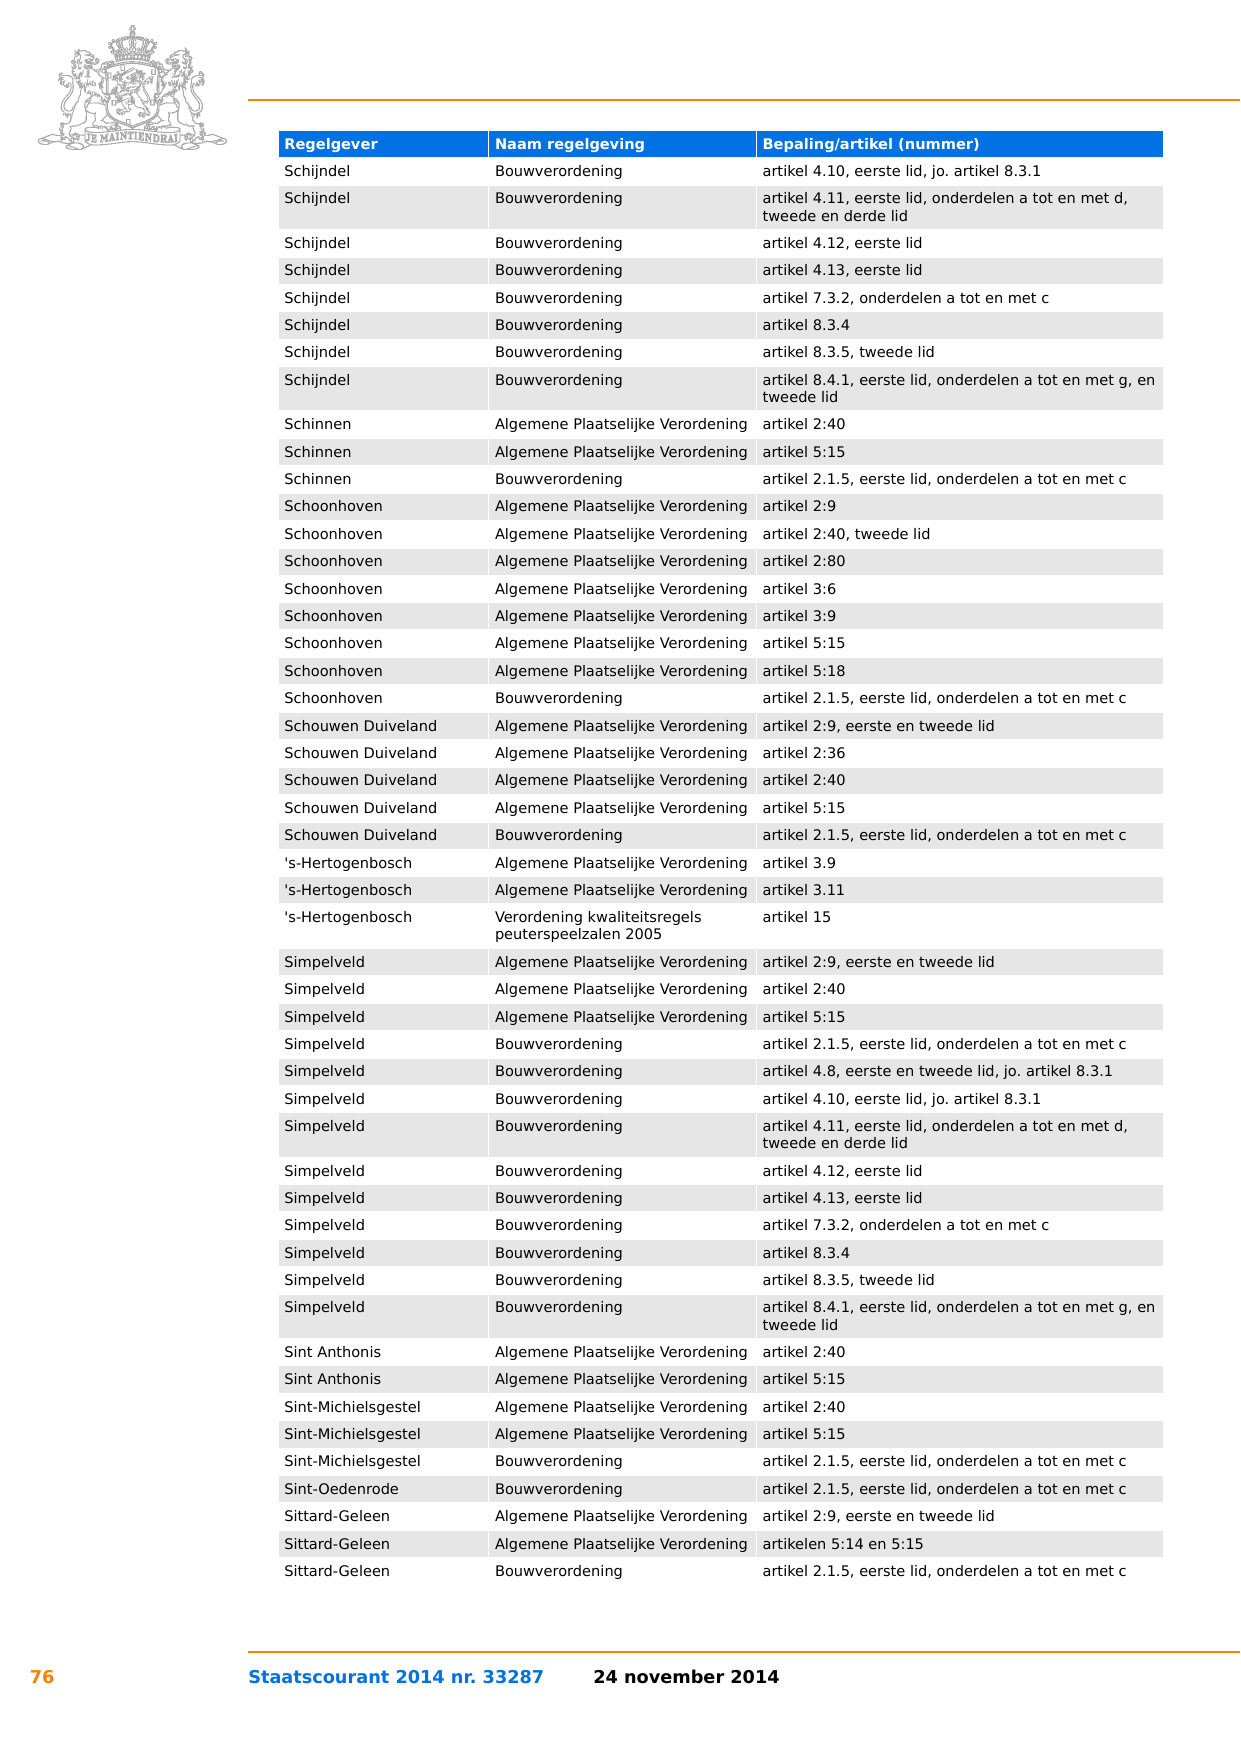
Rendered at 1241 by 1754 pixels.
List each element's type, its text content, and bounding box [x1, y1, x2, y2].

table_cell Algemene Plaatselijke Verordening [489, 1394, 756, 1420]
table_cell Sint-Michielsgestel [279, 1449, 488, 1475]
table_cell Algemene Plaatselijke Verordening [489, 1339, 756, 1365]
table_cell Algemene Plaatselijke Verordening [489, 1504, 756, 1530]
table_cell Algemene Plaatselijke Verordening [489, 658, 756, 684]
table_cell Simpelveld [279, 1213, 488, 1239]
table_cell artikel 5:15 [757, 1421, 1163, 1448]
table_cell Algemene Plaatselijke Verordening [489, 439, 756, 465]
table_cell artikel 2:40 [757, 1339, 1163, 1365]
table_cell Bouwverordening [489, 1267, 756, 1294]
table_cell Schoonhoven [279, 576, 488, 602]
table_cell artikel 2:40 [757, 411, 1163, 438]
table_cell Bouwverordening [489, 340, 756, 366]
table_cell Sint Anthonis [279, 1339, 488, 1365]
table_cell Algemene Plaatselijke Verordening [489, 877, 756, 903]
table_cell artikel 3.11 [757, 877, 1163, 903]
table_cell artikel 2.1.5, eerste lid, onderdelen a tot en met c [757, 466, 1163, 493]
table_cell Simpelveld [279, 1113, 488, 1157]
table_cell Simpelveld [279, 1240, 488, 1266]
table_cell Bouwverordening [489, 1086, 756, 1112]
table_cell Bouwverordening [489, 1476, 756, 1502]
table_cell artikel 3.9 [757, 850, 1163, 876]
table_cell Simpelveld [279, 976, 488, 1003]
table_cell Bouwverordening [489, 1295, 756, 1338]
table_cell Bouwverordening [489, 230, 756, 256]
table_cell artikel 2.1.5, eerste lid, onderdelen a tot en met c [757, 1558, 1163, 1584]
table_cell artikel 2.1.5, eerste lid, onderdelen a tot en met c [757, 1031, 1163, 1057]
table_cell artikel 2.1.5, eerste lid, onderdelen a tot en met c [757, 1449, 1163, 1475]
table_cell Bouwverordening [489, 258, 756, 284]
table_cell Schijndel [279, 340, 488, 366]
table_cell artikel 5:15 [757, 439, 1163, 465]
table_cell Schijndel [279, 186, 488, 229]
table_cell Schouwen Duiveland [279, 740, 488, 767]
table_cell Bouwverordening [489, 1449, 756, 1475]
table_cell Algemene Plaatselijke Verordening [489, 411, 756, 438]
table_cell Algemene Plaatselijke Verordening [489, 795, 756, 821]
table_cell Bouwverordening [489, 1213, 756, 1239]
table_cell artikel 2:80 [757, 549, 1163, 575]
table_cell Bouwverordening [489, 466, 756, 493]
table_cell Simpelveld [279, 1086, 488, 1112]
table_cell artikel 5:15 [757, 1366, 1163, 1393]
table_cell artikel 5:18 [757, 658, 1163, 684]
table_cell Algemene Plaatselijke Verordening [489, 850, 756, 876]
table_cell Schoonhoven [279, 658, 488, 684]
table_header Regelgever [279, 131, 488, 157]
table_cell Schinnen [279, 439, 488, 465]
table_cell artikel 4.13, eerste lid [757, 1185, 1163, 1211]
table_cell Bouwverordening [489, 158, 756, 185]
table_cell artikel 5:15 [757, 1004, 1163, 1030]
table_cell Schoonhoven [279, 631, 488, 657]
table_cell artikel 2:9 [757, 494, 1163, 520]
table_cell Simpelveld [279, 1004, 488, 1030]
table_cell artikel 2:36 [757, 740, 1163, 767]
table_cell artikel 4.11, eerste lid, onderdelen a tot en met d, tweede en derde lid [757, 186, 1163, 229]
table_cell Bouwverordening [489, 1113, 756, 1157]
table_cell artikel 4.8, eerste en tweede lid, jo. artikel 8.3.1 [757, 1059, 1163, 1085]
table_cell artikel 7.3.2, onderdelen a tot en met c [757, 1213, 1163, 1239]
table_cell Schoonhoven [279, 549, 488, 575]
table_cell Simpelveld [279, 1295, 488, 1338]
table_cell Schijndel [279, 230, 488, 256]
table_cell artikel 4.12, eerste lid [757, 230, 1163, 256]
table_cell Bouwverordening [489, 367, 756, 410]
table_cell artikel 4.12, eerste lid [757, 1158, 1163, 1184]
table_cell Bouwverordening [489, 312, 756, 339]
table_cell Simpelveld [279, 1185, 488, 1211]
table_cell Simpelveld [279, 1031, 488, 1057]
table_cell artikel 8.3.4 [757, 1240, 1163, 1266]
table_cell Schoonhoven [279, 603, 488, 629]
table_cell Algemene Plaatselijke Verordening [489, 576, 756, 602]
table_cell artikel 2:40 [757, 768, 1163, 794]
table_cell Algemene Plaatselijke Verordening [489, 494, 756, 520]
table_cell artikel 4.10, eerste lid, jo. artikel 8.3.1 [757, 158, 1163, 185]
table_cell Bouwverordening [489, 1158, 756, 1184]
table_cell Bouwverordening [489, 823, 756, 849]
table_cell Schoonhoven [279, 494, 488, 520]
table_cell 's-Hertogenbosch [279, 850, 488, 876]
table_cell Schijndel [279, 367, 488, 410]
table_cell artikel 8.3.4 [757, 312, 1163, 339]
table_cell Algemene Plaatselijke Verordening [489, 1531, 756, 1557]
table_cell Schoonhoven [279, 685, 488, 712]
table_cell artikel 2.1.5, eerste lid, onderdelen a tot en met c [757, 823, 1163, 849]
table_cell Schijndel [279, 258, 488, 284]
table_cell Simpelveld [279, 949, 488, 975]
table_cell Bouwverordening [489, 1240, 756, 1266]
table_cell Schijndel [279, 285, 488, 311]
table_cell artikel 3:9 [757, 603, 1163, 629]
table_cell artikel 8.3.5, tweede lid [757, 340, 1163, 366]
table_cell Algemene Plaatselijke Verordening [489, 1421, 756, 1448]
table_cell Algemene Plaatselijke Verordening [489, 521, 756, 547]
table_cell Bouwverordening [489, 685, 756, 712]
table_cell artikelen 5:14 en 5:15 [757, 1531, 1163, 1557]
table_cell Simpelveld [279, 1059, 488, 1085]
table_cell Schijndel [279, 158, 488, 185]
table_cell Algemene Plaatselijke Verordening [489, 740, 756, 767]
table_cell Bouwverordening [489, 1558, 756, 1584]
table_cell artikel 2:9, eerste en tweede lid [757, 1504, 1163, 1530]
table_cell artikel 3:6 [757, 576, 1163, 602]
table_cell Verordening kwaliteitsregels peuterspeelzalen 2005 [489, 905, 756, 948]
table_cell artikel 2:9, eerste en tweede lid [757, 949, 1163, 975]
table_cell artikel 4.13, eerste lid [757, 258, 1163, 284]
table_cell artikel 2:40 [757, 976, 1163, 1003]
table_cell Sint-Oedenrode [279, 1476, 488, 1502]
table_cell Schouwen Duiveland [279, 768, 488, 794]
table_cell artikel 4.10, eerste lid, jo. artikel 8.3.1 [757, 1086, 1163, 1112]
table_cell Sittard-Geleen [279, 1504, 488, 1530]
table_header Naam regelgeving [489, 131, 756, 157]
table_cell Algemene Plaatselijke Verordening [489, 1366, 756, 1393]
table_cell Schijndel [279, 312, 488, 339]
table_cell Bouwverordening [489, 1031, 756, 1057]
table_cell artikel 2.1.5, eerste lid, onderdelen a tot en met c [757, 685, 1163, 712]
table_cell Bouwverordening [489, 1185, 756, 1211]
table_cell Bouwverordening [489, 186, 756, 229]
table_cell artikel 2.1.5, eerste lid, onderdelen a tot en met c [757, 1476, 1163, 1502]
table_cell Schouwen Duiveland [279, 795, 488, 821]
table_cell artikel 2:40, tweede lid [757, 521, 1163, 547]
table_cell Algemene Plaatselijke Verordening [489, 949, 756, 975]
table_cell Schouwen Duiveland [279, 823, 488, 849]
table_cell Algemene Plaatselijke Verordening [489, 1004, 756, 1030]
table_cell artikel 2:9, eerste en tweede lid [757, 713, 1163, 739]
table_cell Bouwverordening [489, 285, 756, 311]
table_cell Schinnen [279, 411, 488, 438]
table_cell Algemene Plaatselijke Verordening [489, 713, 756, 739]
table_cell Algemene Plaatselijke Verordening [489, 549, 756, 575]
table_cell Sint Anthonis [279, 1366, 488, 1393]
table_cell Sittard-Geleen [279, 1531, 488, 1557]
table_cell Bouwverordening [489, 1059, 756, 1085]
table_cell artikel 8.4.1, eerste lid, onderdelen a tot en met g, en tweede lid [757, 1295, 1163, 1338]
table_cell Algemene Plaatselijke Verordening [489, 768, 756, 794]
table_cell artikel 7.3.2, onderdelen a tot en met c [757, 285, 1163, 311]
table_cell artikel 8.4.1, eerste lid, onderdelen a tot en met g, en tweede lid [757, 367, 1163, 410]
table_cell 's-Hertogenbosch [279, 877, 488, 903]
table_cell artikel 4.11, eerste lid, onderdelen a tot en met d, tweede en derde lid [757, 1113, 1163, 1157]
table_cell Simpelveld [279, 1158, 488, 1184]
table_cell Algemene Plaatselijke Verordening [489, 603, 756, 629]
table_cell Simpelveld [279, 1267, 488, 1294]
table_cell Algemene Plaatselijke Verordening [489, 976, 756, 1003]
table_cell artikel 5:15 [757, 795, 1163, 821]
table_cell artikel 2:40 [757, 1394, 1163, 1420]
table_cell 's-Hertogenbosch [279, 905, 488, 948]
picture [38, 25, 227, 150]
table_cell Sint-Michielsgestel [279, 1394, 488, 1420]
table_cell artikel 15 [757, 905, 1163, 948]
table_cell Sittard-Geleen [279, 1558, 488, 1584]
table_cell artikel 5:15 [757, 631, 1163, 657]
table_cell artikel 8.3.5, tweede lid [757, 1267, 1163, 1294]
table_cell Schoonhoven [279, 521, 488, 547]
table_header Bepaling/artikel (nummer) [757, 131, 1163, 157]
table_cell Sint-Michielsgestel [279, 1421, 488, 1448]
table_cell Schinnen [279, 466, 488, 493]
table_cell Algemene Plaatselijke Verordening [489, 631, 756, 657]
table_cell Schouwen Duiveland [279, 713, 488, 739]
